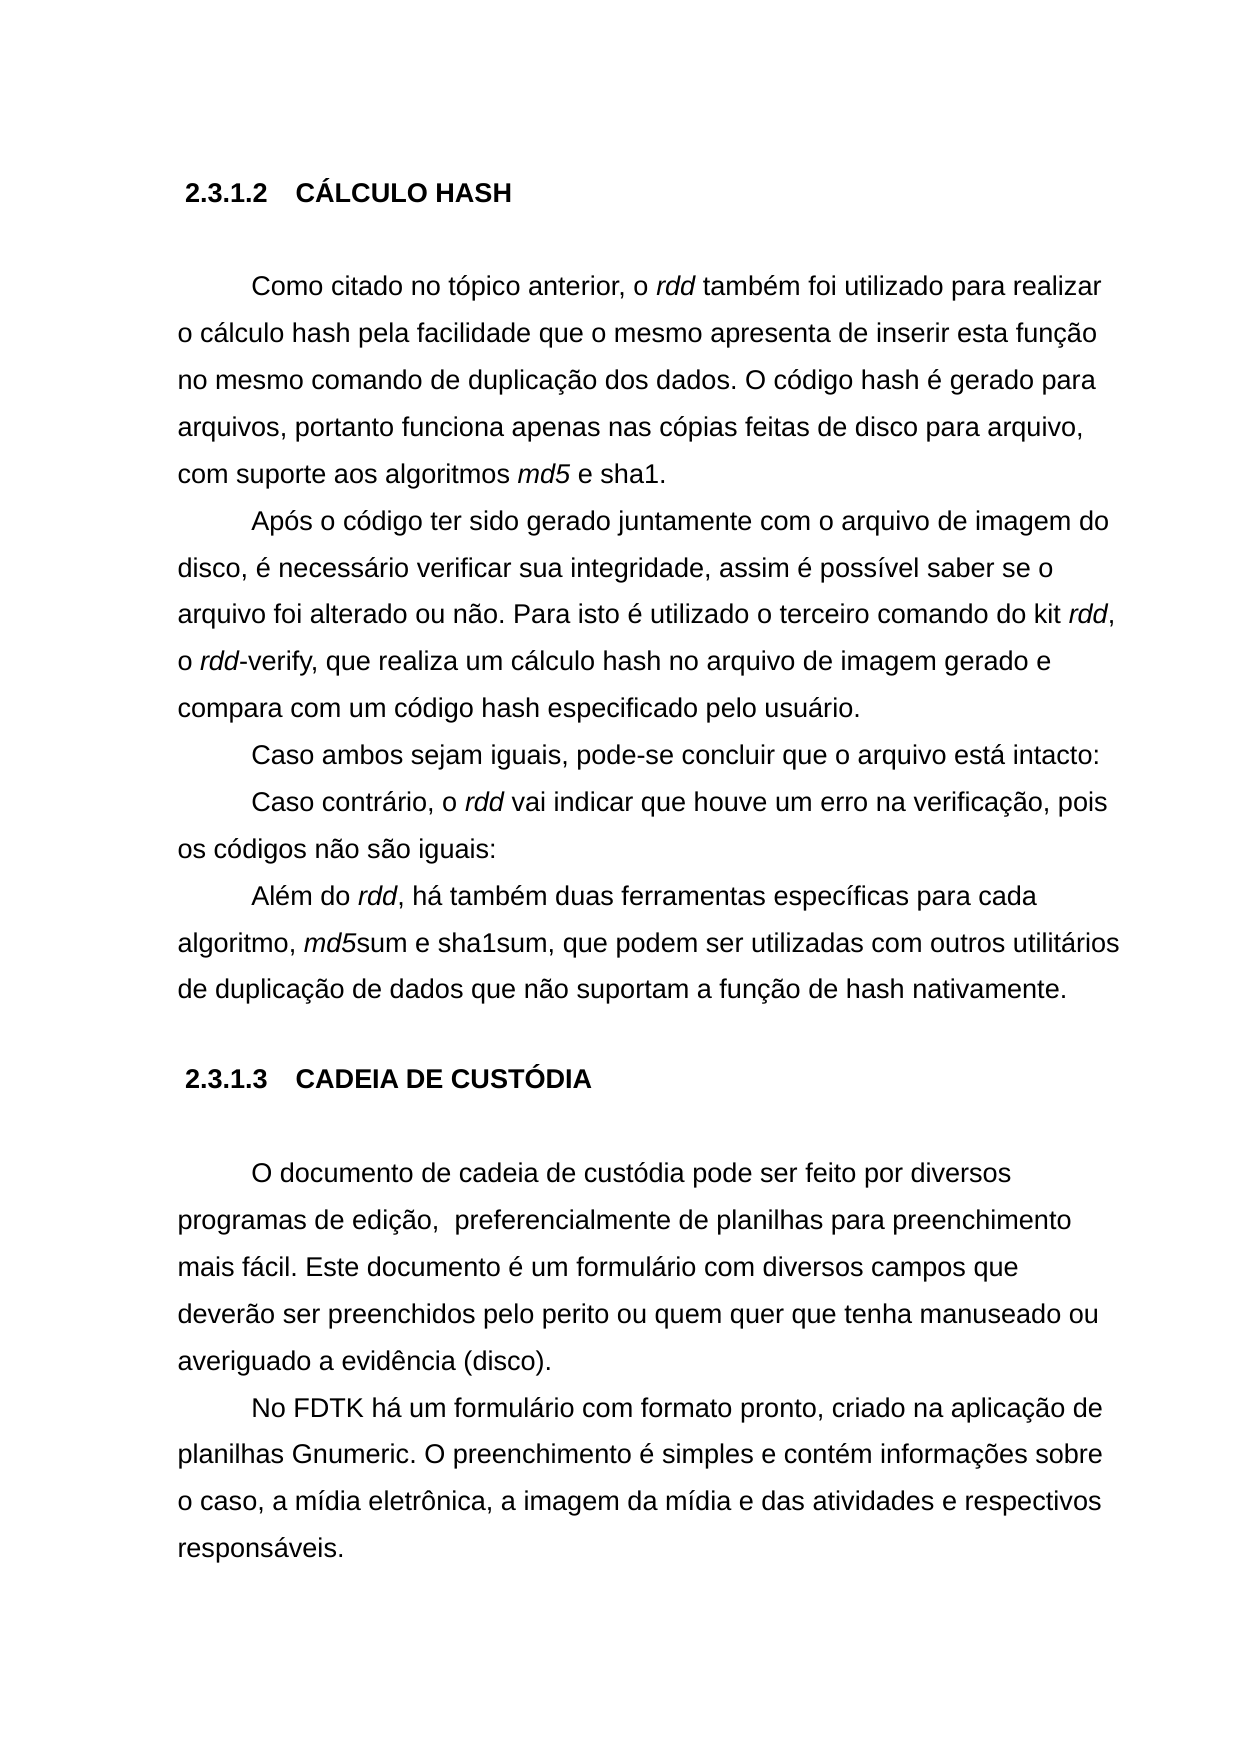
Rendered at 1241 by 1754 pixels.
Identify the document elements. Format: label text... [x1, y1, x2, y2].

text O documento de cadeia de custódia pode ser feito por diversos programas de edição, preferencialmente de planilhas para preenchimento mais fácil. Este documento é um formulário com diversos campos que deverão ser preenchidos pelo perito ou quem quer que tenha manuseado ou averiguado a evidência (disco). [177, 1157, 1122, 1376]
text Além do rdd, há também duas ferramentas específicas para cada algoritmo, md5sum e sha1sum, que podem ser utilizadas com outros utilitários de duplicação de dados que não suportam a função de hash nativamente. [177, 880, 1122, 1005]
text Como citado no tópico anterior, o rdd também foi utilizado para realizar o cálculo hash pela facilidade que o mesmo apresenta de inserir esta função no mesmo comando de duplicação dos dados. O código hash é gerado para arquivos, portanto funciona apenas nas cópias feitas de disco para arquivo, com suporte aos algoritmos md5 e sha1. [177, 270, 1122, 489]
text No FDTK há um formulário com formato pronto, criado na aplicação de planilhas Gnumeric. O preenchimento é simples e contém informações sobre o caso, a mídia eletrônica, a imagem da mídia e das atividades e respectivos responsáveis. [177, 1392, 1122, 1563]
list CADEIA DE CUSTÓDIA [177, 1063, 1122, 1095]
text Após o código ter sido gerado juntamente com o arquivo de imagem do disco, é necessário verificar sua integridade, assim é possível saber se o arquivo foi alterado ou não. Para isto é utilizado o terceiro comando do kit rdd, o rdd-verify, que realiza um cálculo hash no arquivo de imagem gerado e compara com um código hash especificado pelo usuário. [177, 505, 1122, 723]
text Caso ambos sejam iguais, pode-se concluir que o arquivo está intacto: [177, 739, 1122, 770]
list CÁLCULO HASH [177, 177, 1122, 208]
text Caso contrário, o rdd vai indicar que houve um erro na verificação, pois os códigos não são iguais: [177, 786, 1122, 864]
